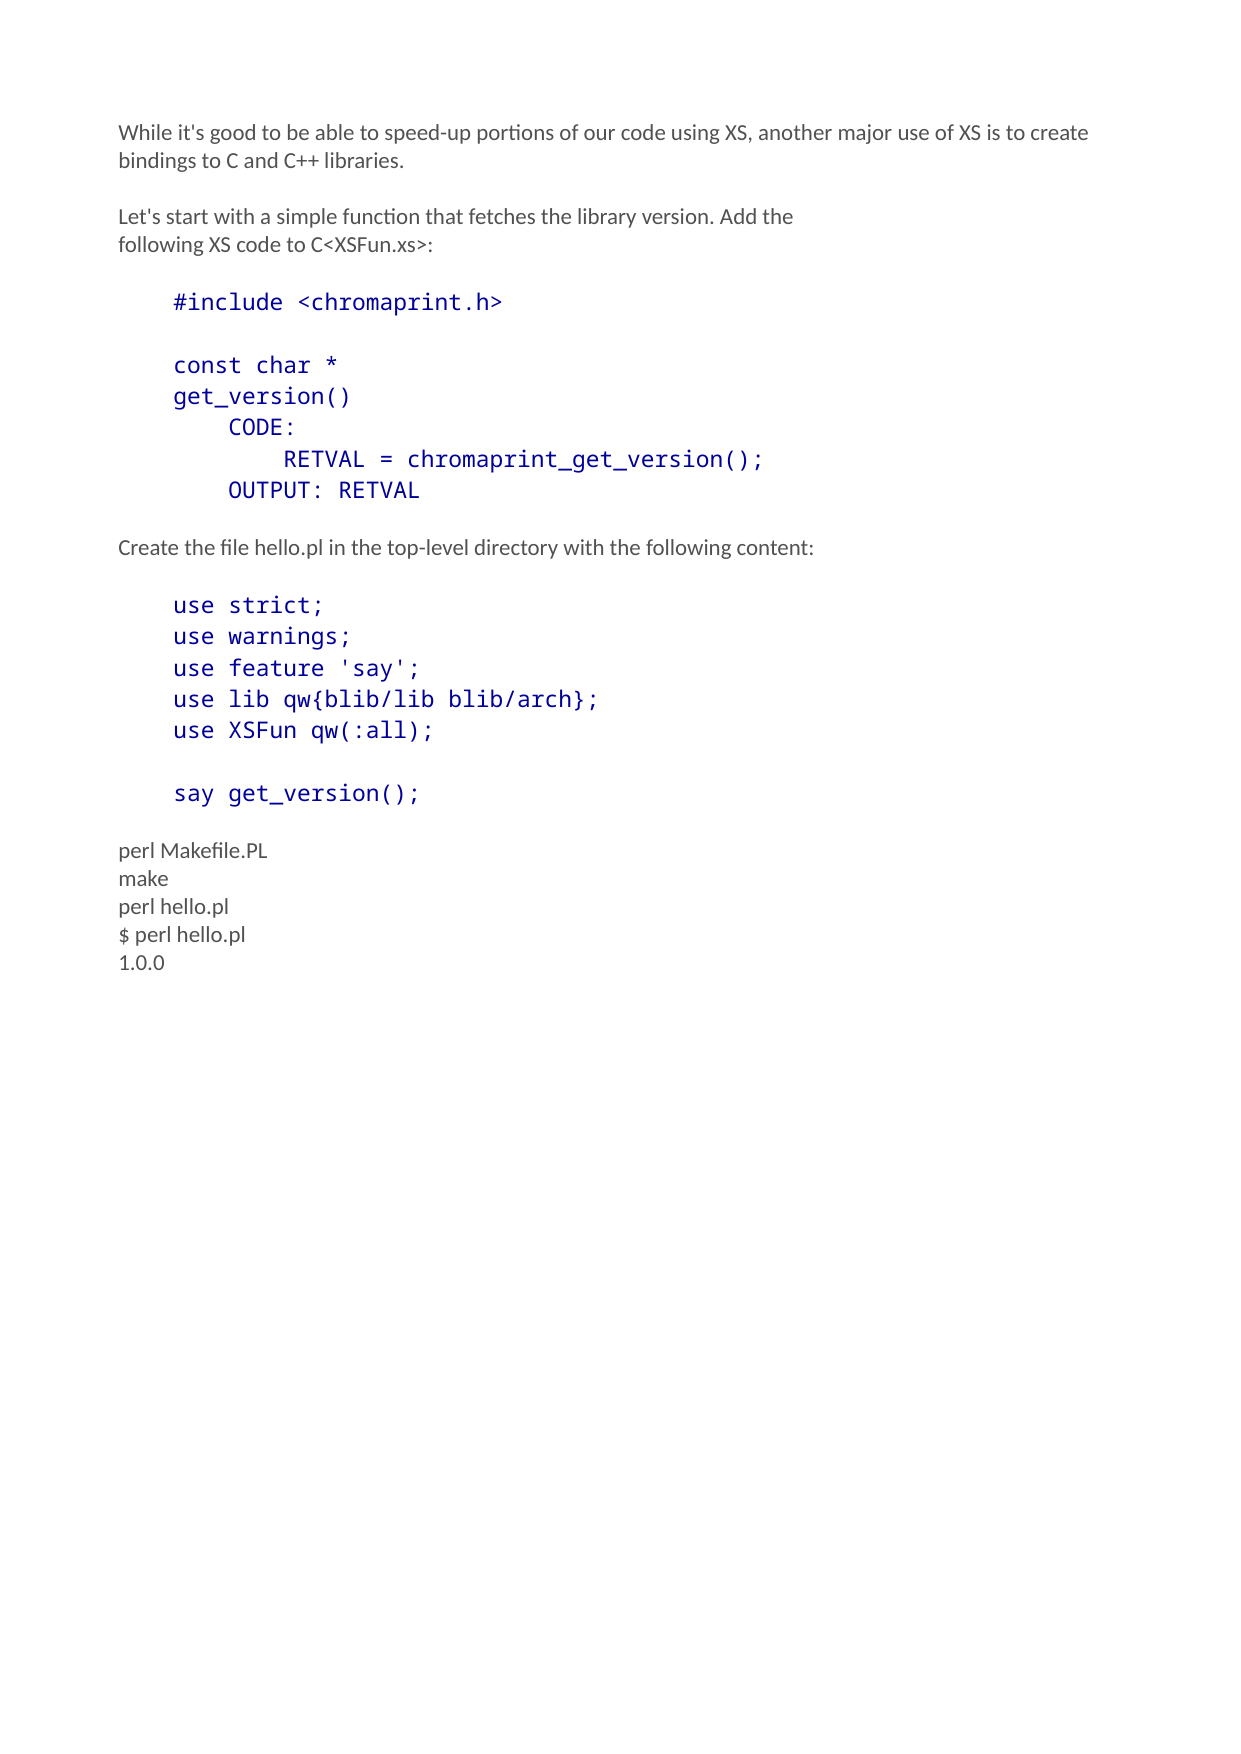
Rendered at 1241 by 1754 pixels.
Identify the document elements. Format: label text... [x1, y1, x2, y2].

text const char * [118, 349, 1122, 380]
text use XSFun qw(:all); [118, 714, 1122, 745]
text While it's good to be able to speed-up portions of our code using XS, another major use of XS is to create bindings to C and C++ libraries. [118, 118, 1122, 174]
text following XS code to C<XSFun.xs>: [118, 230, 1122, 258]
text use strict; [118, 589, 1122, 620]
text Create the file hello.pl in the top-level directory with the following content: [118, 533, 1122, 561]
text Let's start with a simple function that fetches the library version. Add the [118, 202, 1122, 230]
text $ perl hello.pl [118, 920, 1122, 948]
text 1.0.0 [118, 948, 1122, 976]
text say get_version(); [118, 777, 1122, 808]
text use feature 'say'; [118, 652, 1122, 683]
text get_version() [118, 380, 1122, 411]
text CODE: [118, 411, 1122, 442]
text use lib qw{blib/lib blib/arch}; [118, 683, 1122, 714]
text use warnings; [118, 620, 1122, 652]
text OUTPUT: RETVAL [118, 474, 1122, 505]
text perl Makefile.PL [118, 836, 1122, 864]
text RETVAL = chromaprint_get_version(); [118, 442, 1122, 474]
text perl hello.pl [118, 892, 1122, 920]
text make [118, 864, 1122, 892]
text #include <chromaprint.h> [118, 286, 1122, 317]
